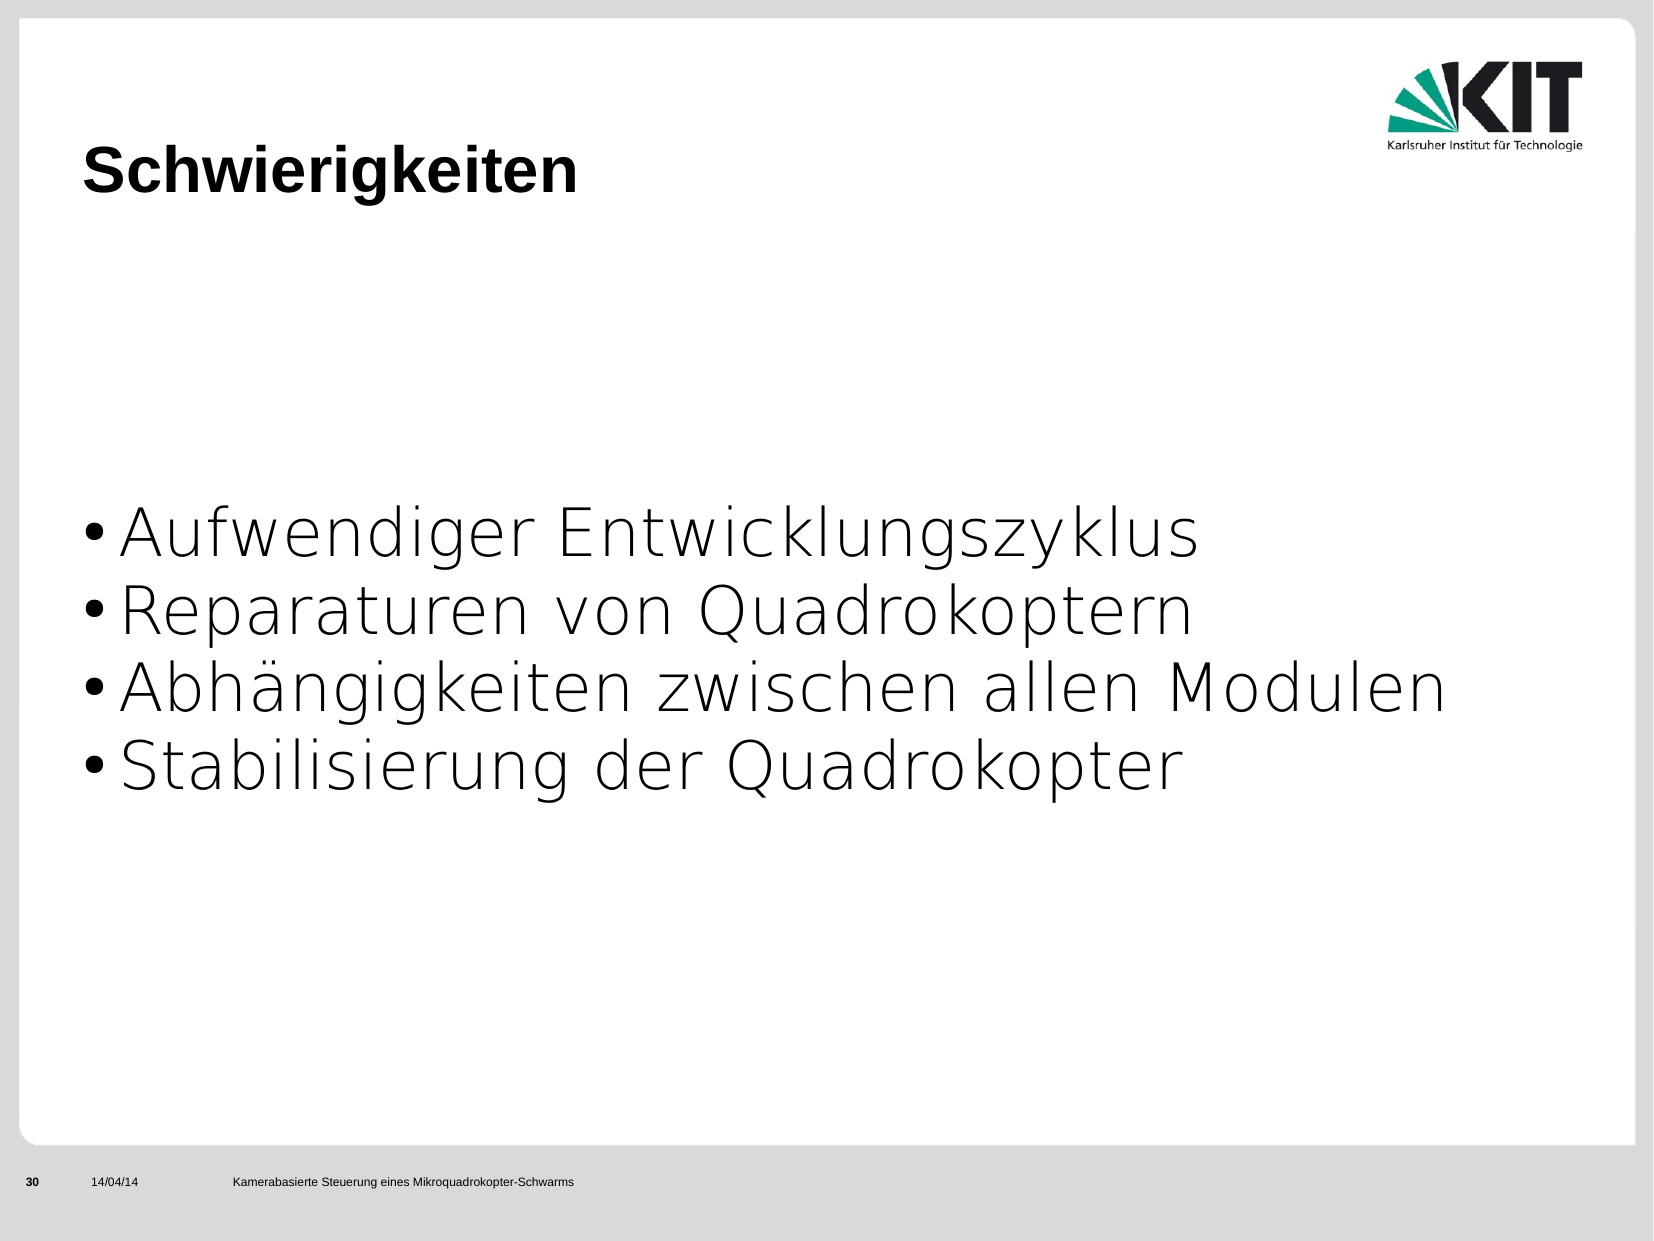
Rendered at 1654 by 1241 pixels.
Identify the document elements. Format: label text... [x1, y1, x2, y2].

picture [0, 0, 1654, 1241]
title Schwierigkeiten [82, 49, 1571, 257]
subtitle Aufwendiger Entwicklungszyklus Reparaturen von Quadrokoptern Abhängigkeiten zwischen allen Modulen Stabilisierung der Quadrokopter [82, 290, 1571, 1010]
